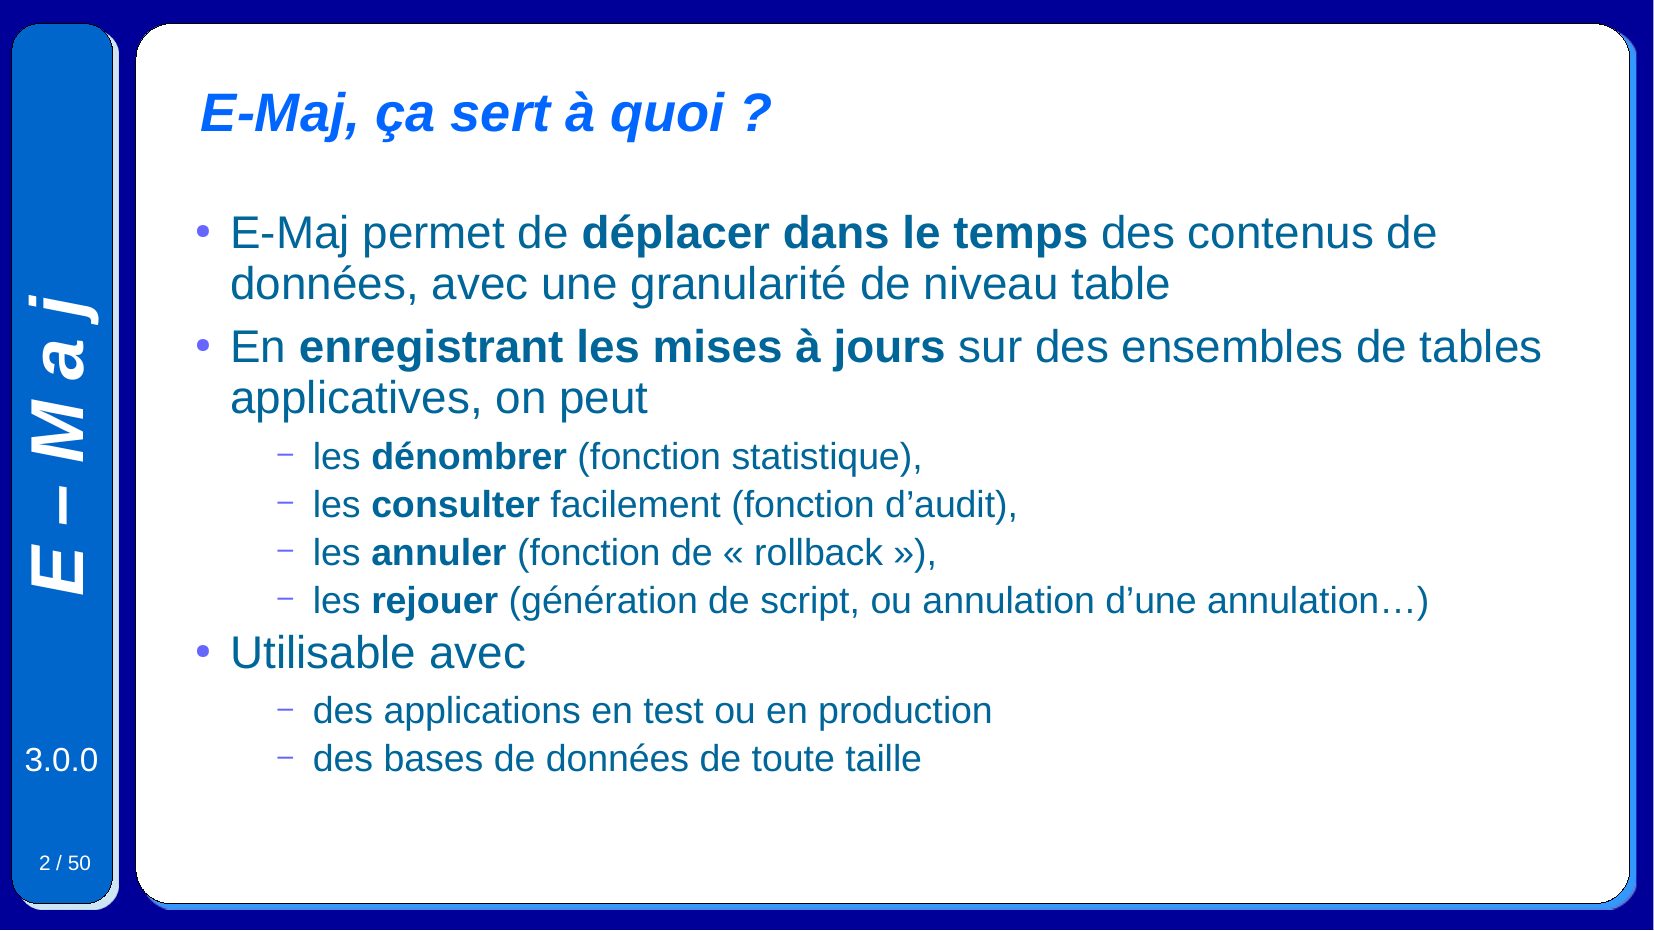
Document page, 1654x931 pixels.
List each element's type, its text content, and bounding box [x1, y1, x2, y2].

list E-Maj permet de déplacer dans le temps des contenus de données, avec une granularité de niveau table En enregistrant les mises à jours sur des ensembles de tables applicatives, on peut les dénombrer (fonction statistique), les consulter facilement (fonction d’audit), les annuler (fonction de « rollback »), les rejouer (génération de script, ou annulation d’une annulation…) Utilisable avec des applications en test ou en production des bases de données de toute taille [177, 206, 1587, 886]
title E-Maj, ça sert à quoi ? [200, 34, 1575, 191]
